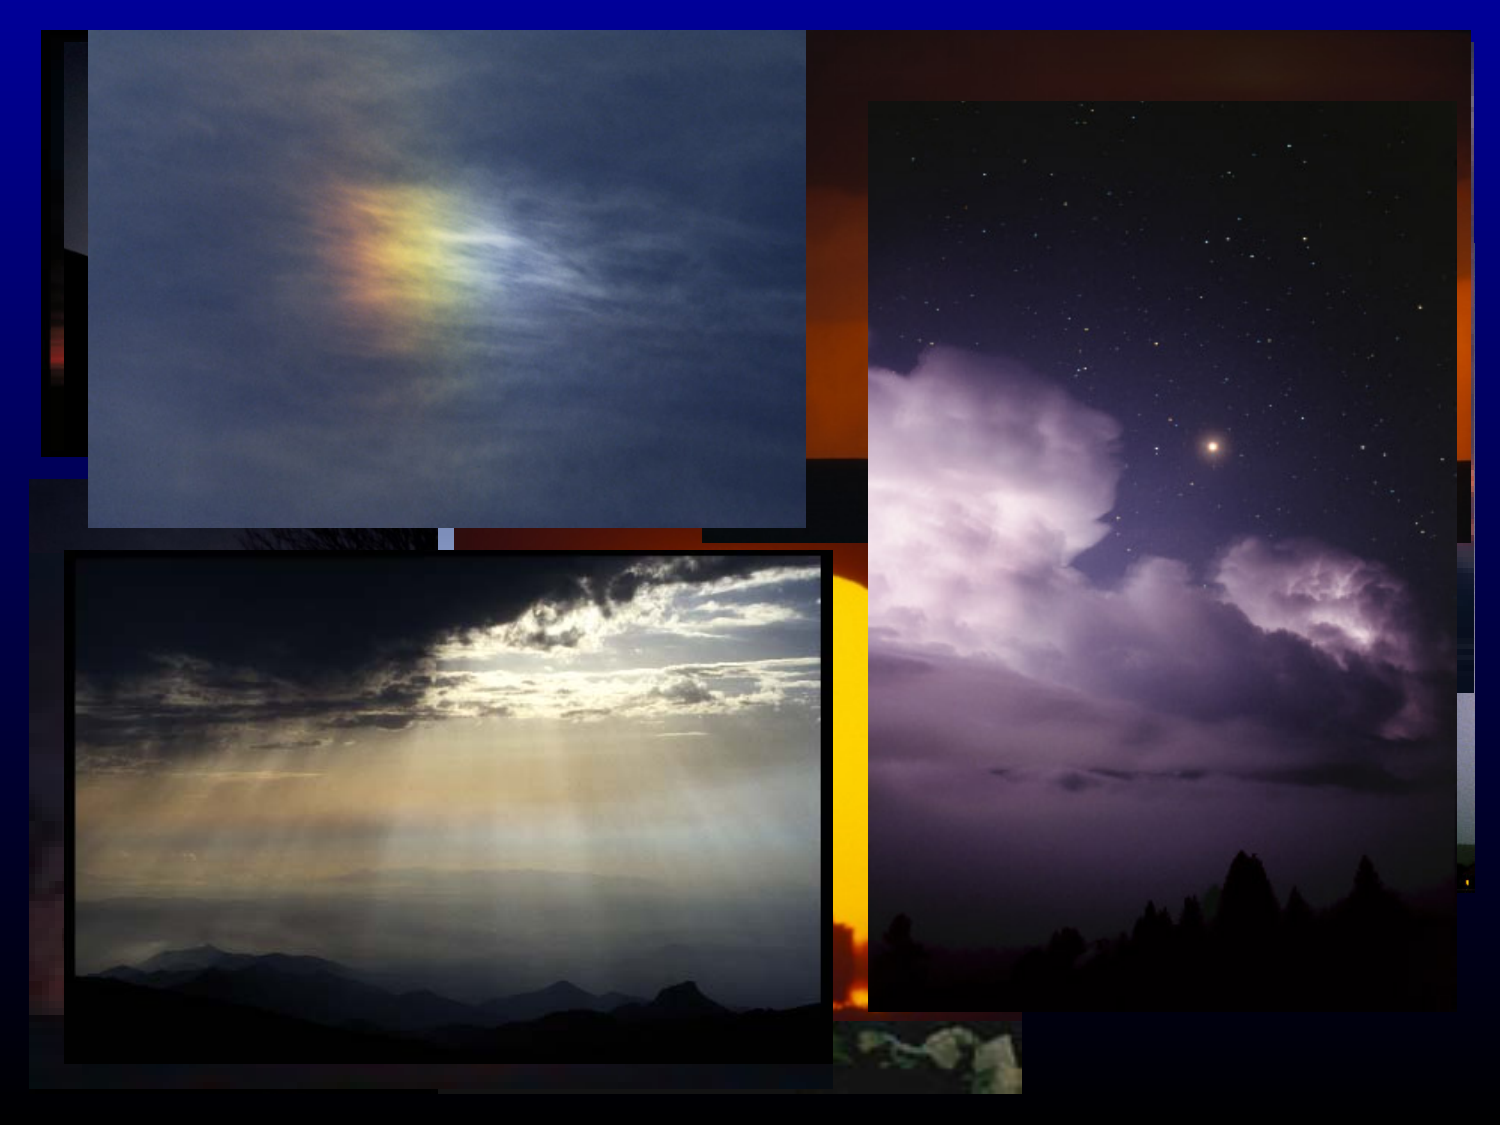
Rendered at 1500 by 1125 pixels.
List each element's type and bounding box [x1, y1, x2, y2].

chart [454, 528, 1022, 1021]
picture [29, 30, 1475, 1094]
